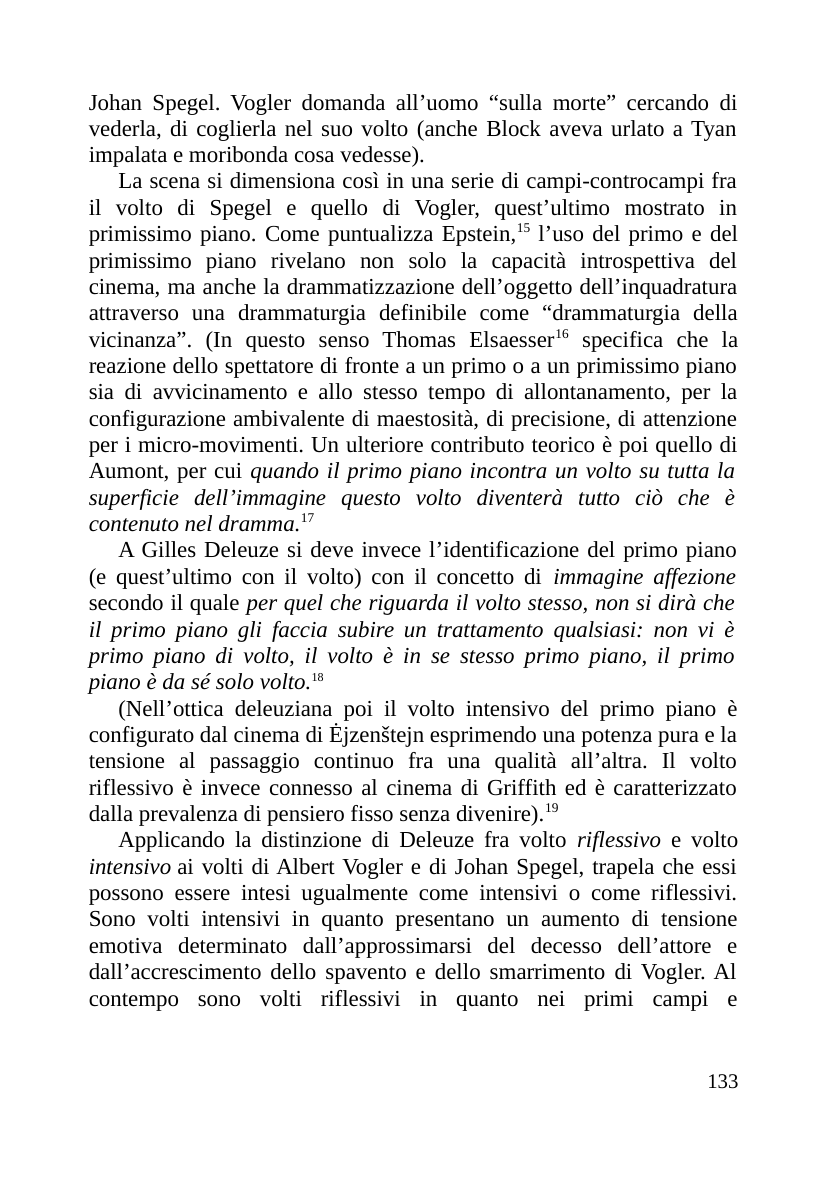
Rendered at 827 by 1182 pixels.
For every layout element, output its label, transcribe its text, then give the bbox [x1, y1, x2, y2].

text Johan Spegel. Vogler domanda all’uomo “sulla morte” cercando di vederla, di coglierla nel suo volto (anche Block aveva urlato a Tyan impalata e moribonda cosa vedesse). [88, 88, 738, 168]
text La scena si dimensiona così in una serie di campi-controcampi fra il volto di Spegel e quello di Vogler, quest’ultimo mostrato in primissimo piano. Come puntualizza Epstein,15 l’uso del primo e del primissimo piano rivelano non solo la capacità introspettiva del cinema, ma anche la drammatizzazione dell’oggetto dell’inquadratura attraverso una drammaturgia definibile come “drammaturgia della vicinanza”. (In questo senso Thomas Elsaesser16 specifica che la reazione dello spettatore di fronte a un primo o a un primissimo piano sia di avvicinamento e allo stesso tempo di allontanamento, per la configurazione ambivalente di maestosità, di precisione, di attenzione per i micro-movimenti. Un ulteriore contributo teorico è poi quello di Aumont, per cui quando il primo piano incontra un volto su tutta la superficie dell’immagine questo volto diventerà tutto ciò che è contenuto nel dramma.17 [88, 168, 738, 537]
text A Gilles Deleuze si deve invece l’identificazione del primo piano (e quest’ultimo con il volto) con il concetto di immagine affezione secondo il quale per quel che riguarda il volto stesso, non si dirà che il primo piano gli faccia subire un trattamento qualsiasi: non vi è primo piano di volto, il volto è in se stesso primo piano, il primo piano è da sé solo volto.18 [88, 537, 738, 695]
text Applicando la distinzione di Deleuze fra volto riflessivo e volto intensivo ai volti di Albert Vogler e di Johan Spegel, trapela che essi possono essere intesi ugualmente come intensivi o come riflessivi. Sono volti intensivi in quanto presentano un aumento di tensione emotiva determinato dall’approssimarsi del decesso dell’attore e dall’accrescimento dello spavento e dello smarrimento di Vogler. Al contempo sono volti riflessivi in quanto nei primi campi e [88, 826, 738, 1011]
text (Nell’ottica deleuziana poi il volto intensivo del primo piano è configurato dal cinema di Ėjzenštejn esprimendo una potenza pura e la tensione al passaggio continuo fra una qualità all’altra. Il volto riflessivo è invece connesso al cinema di Griffith ed è caratterizzato dalla prevalenza di pensiero fisso senza divenire).19 [88, 695, 738, 826]
